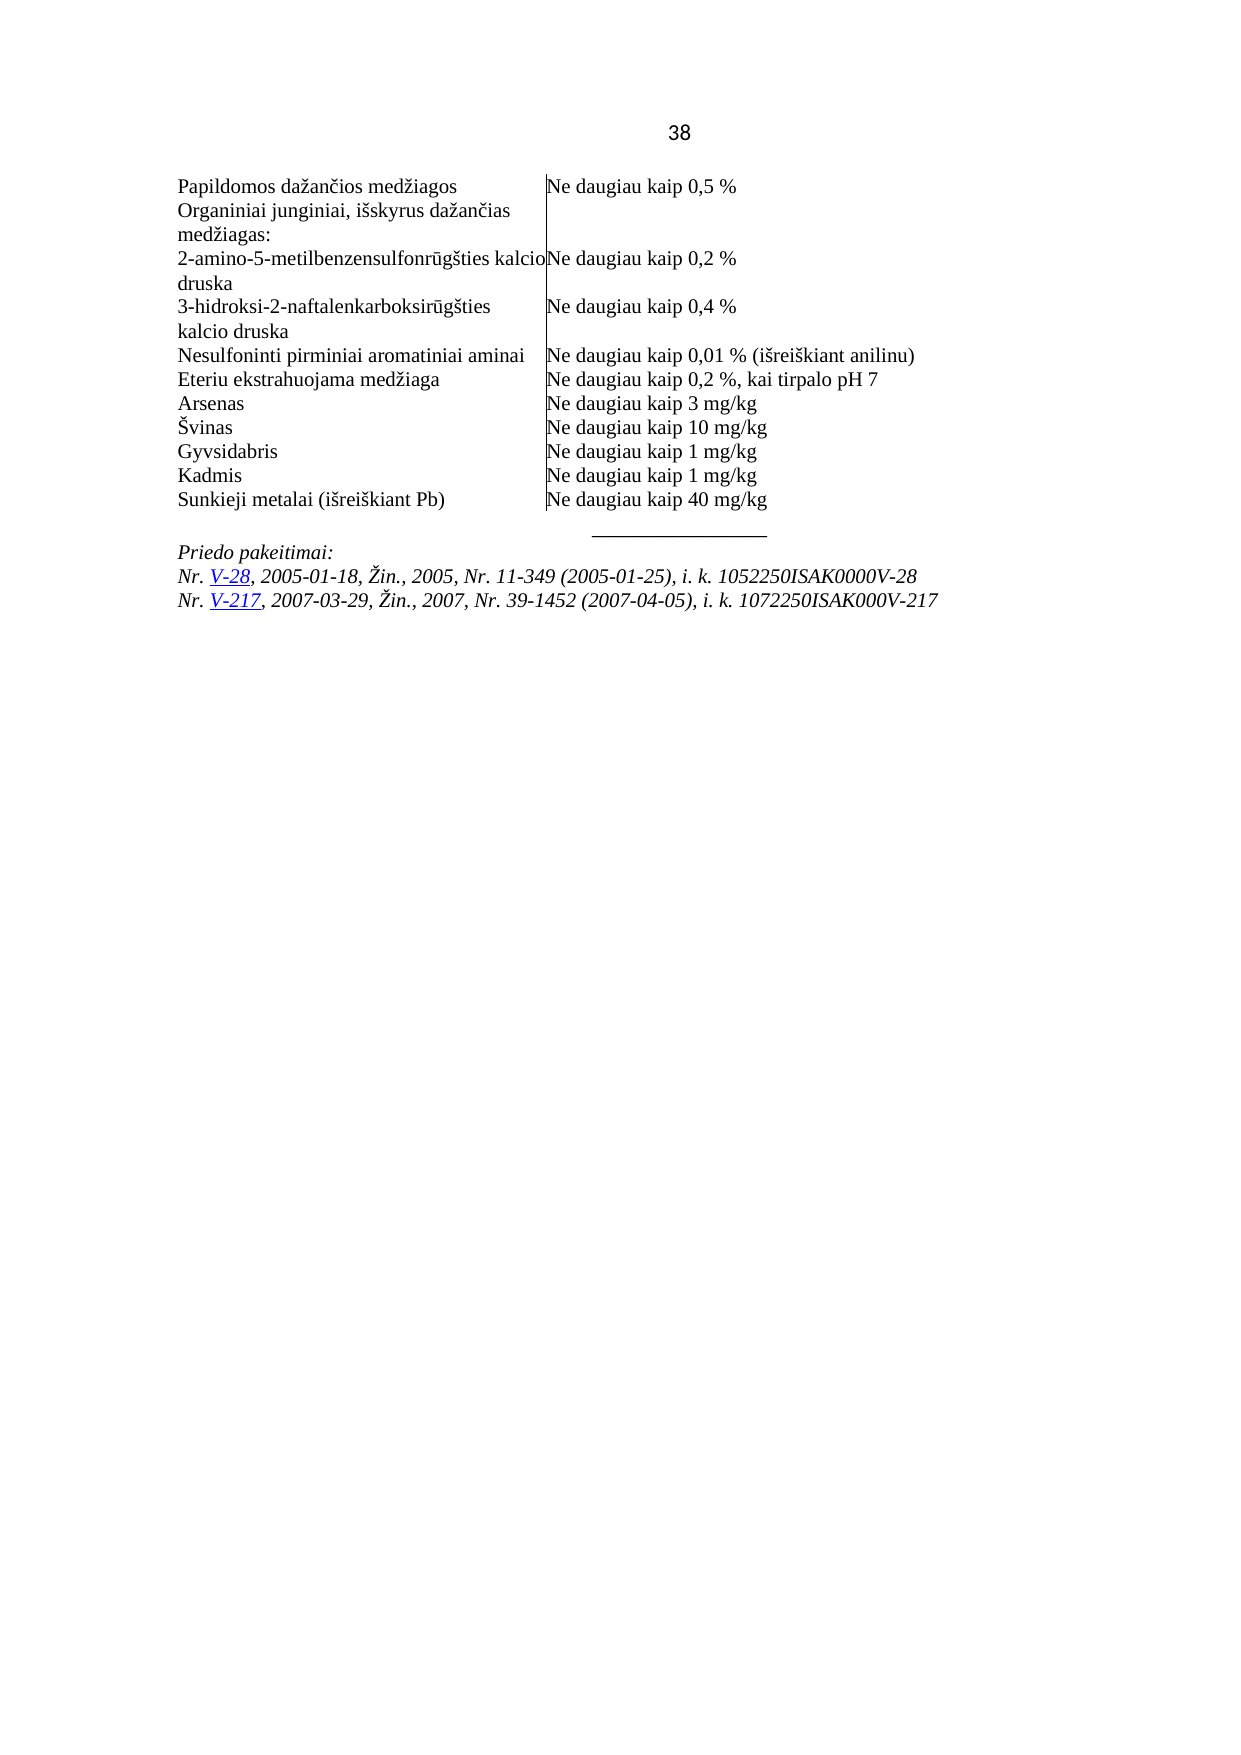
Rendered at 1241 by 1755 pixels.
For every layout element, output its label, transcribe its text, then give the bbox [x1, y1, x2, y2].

table_cell Ne daugiau kaip 0,01 % (išreiškiant anilinu) [547, 343, 1181, 367]
table_cell Papildomos dažančios medžiagos [177, 174, 546, 198]
table_cell Ne daugiau kaip 1 mg/kg [547, 463, 1181, 487]
table_cell Ne daugiau kaip 3 mg/kg [547, 391, 1181, 415]
table_cell Švinas [177, 415, 546, 439]
text ______________ [177, 511, 1181, 540]
table_cell Sunkieji metalai (išreiškiant Pb) [177, 487, 546, 511]
table_cell Ne daugiau kaip 0,4 % [547, 295, 1181, 343]
table_cell Nesulfoninti pirminiai aromatiniai aminai [177, 343, 546, 367]
table_cell Ne daugiau kaip 10 mg/kg [547, 415, 1181, 439]
table_cell Arsenas [177, 391, 546, 415]
table_cell Ne daugiau kaip 40 mg/kg [547, 487, 1181, 511]
text Nr. V-217, 2007-03-29, Žin., 2007, Nr. 39-1452 (2007-04-05), i. k. 1072250ISAK000V-217 [177, 588, 1181, 612]
text Nr. V-28, 2005-01-18, Žin., 2005, Nr. 11-349 (2005-01-25), i. k. 1052250ISAK0000V-28 [177, 564, 1181, 588]
table_cell 2-amino-5-metilbenzensulfonrūgšties kalcio druska [177, 246, 546, 294]
text Priedo pakeitimai: [177, 540, 1181, 564]
table_cell Ne daugiau kaip 0,2 %, kai tirpalo pH 7 [547, 367, 1181, 391]
table_cell [547, 198, 1181, 246]
table_cell Ne daugiau kaip 0,5 % [547, 174, 1181, 198]
table_cell Gyvsidabris [177, 439, 546, 463]
table_cell Ne daugiau kaip 1 mg/kg [547, 439, 1181, 463]
table_cell 3-hidroksi-2-naftalenkarboksirūgšties kalcio druska [177, 295, 546, 343]
table_cell Organiniai junginiai, išskyrus dažančias medžiagas: [177, 198, 546, 246]
table_cell Ne daugiau kaip 0,2 % [547, 246, 1181, 294]
table_cell Kadmis [177, 463, 546, 487]
table_cell Eteriu ekstrahuojama medžiaga [177, 367, 546, 391]
